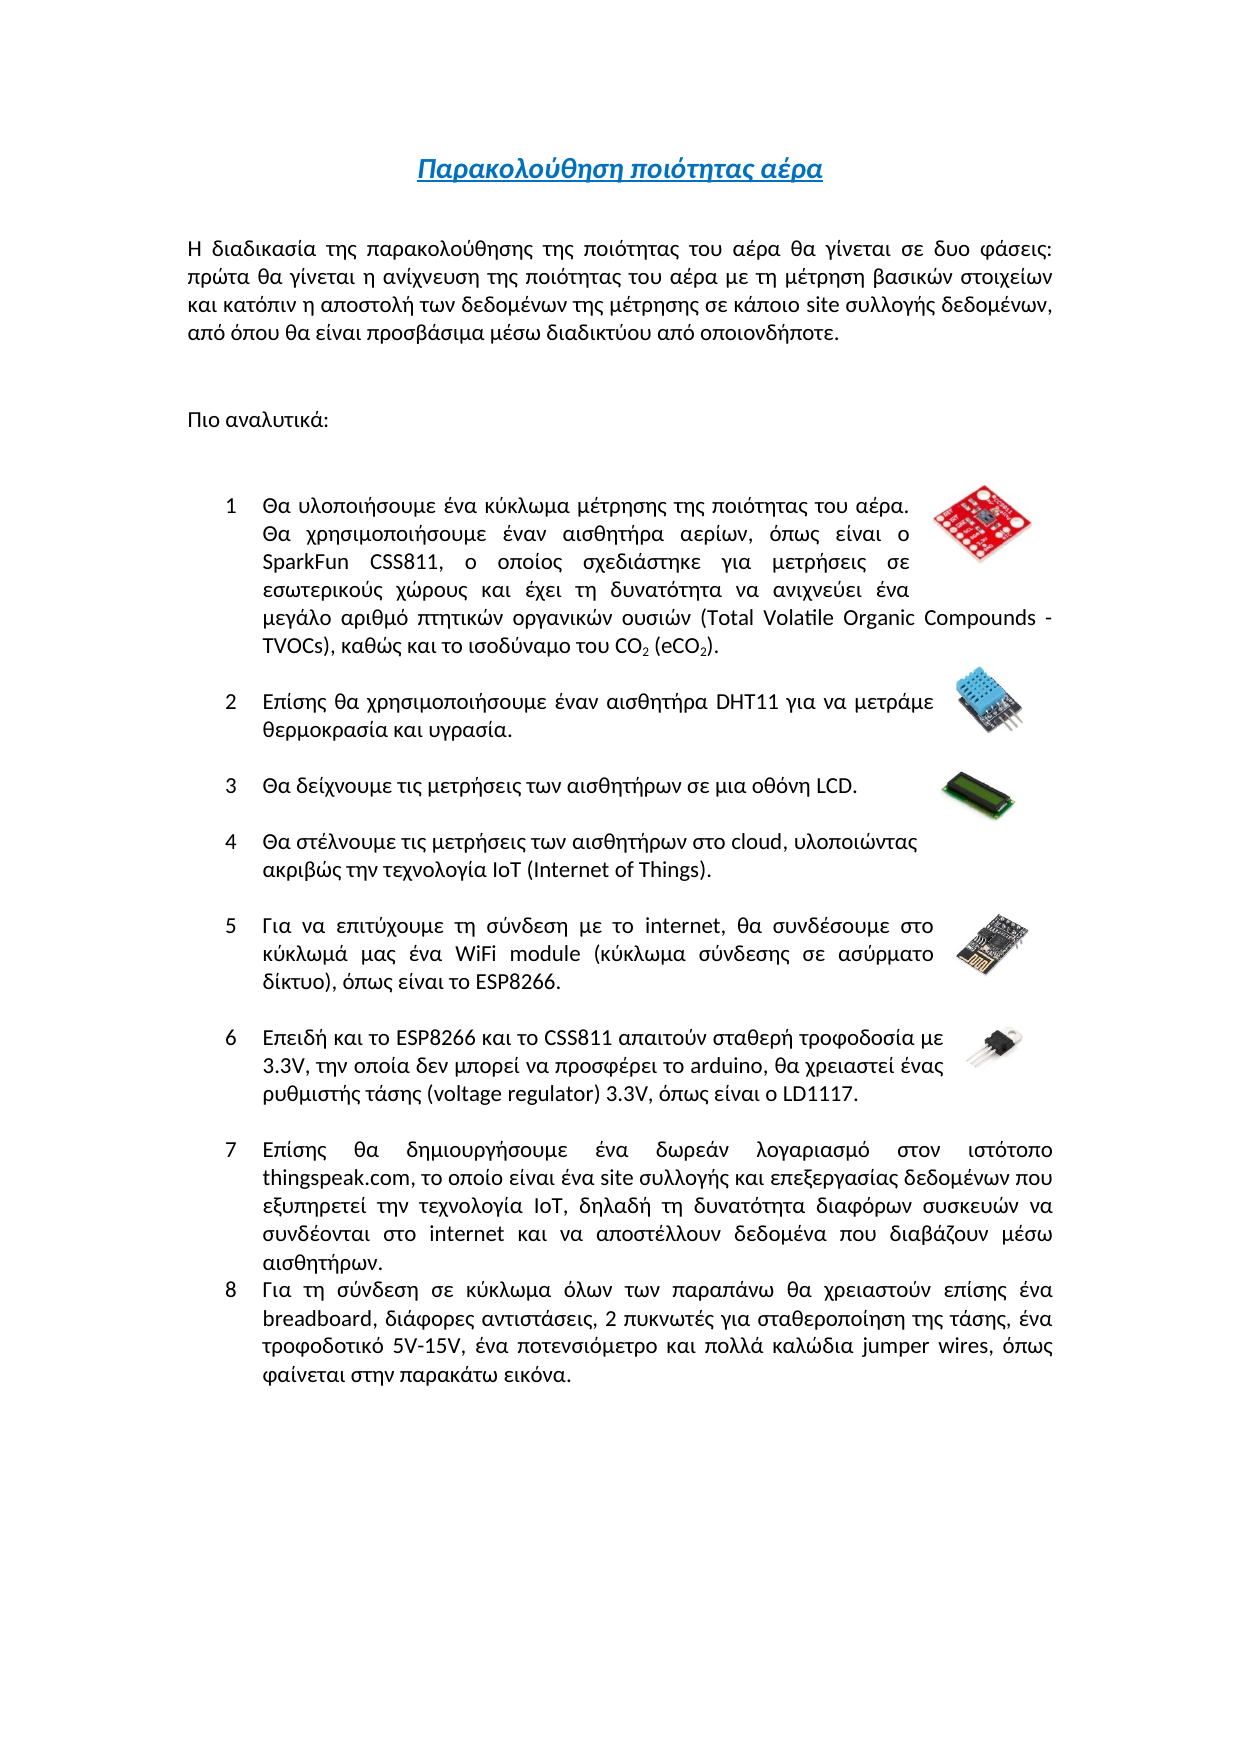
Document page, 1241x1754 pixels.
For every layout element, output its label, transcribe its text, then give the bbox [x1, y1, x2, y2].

picture [928, 470, 1036, 578]
picture [935, 758, 1020, 843]
text Η διαδικασία της παρακολούθησης της ποιότητας του αέρα θα γίνεται σε δυο φάσεις: πρώτα θα γίνεται η ανίχνευση της ποιότητας του αέρα με τη μέτρηση βασικών στοιχείων και κατόπιν η αποστολή των δεδομένων της μέτρησης σε κάποιο site συλλογής δεδομένων, από όπου θα είναι προσβάσιμα μέσω διαδικτύου από οποιονδήποτε. [187, 234, 1053, 346]
list Για να επιτύχουμε τη σύνδεση με το internet, θα συνδέσουμε στο κύκλωμά μας ένα WiFi module (κύκλωμα σύνδεσης σε ασύρματο δίκτυο), όπως είναι το ESP8266. [225, 911, 1053, 995]
list Για τη σύνδεση σε κύκλωμα όλων των παραπάνω θα χρειαστούν επίσης ένα breadboard, διάφορες αντιστάσεις, 2 πυκνωτές για σταθεροποίηση της τάσης, ένα τροφοδοτικό 5V-15V, ένα ποτενσιόμετρο και πολλά καλώδια jumper wires, όπως φαίνεται στην παρακάτω εικόνα. [225, 1276, 1053, 1388]
text Πιο αναλυτικά: [187, 405, 1053, 433]
list Θα υλοποιήσουμε ένα κύκλωμα μέτρησης της ποιότητας του αέρα. Θα χρησιμοποιήσουμε έναν αισθητήρα αερίων, όπως είναι ο SparkFun CSS811, ο οποίος σχεδιάστηκε για μετρήσεις σε εσωτερικούς χώρους και έχει τη δυνατότητα να ανιχνεύει ένα μεγάλο αριθμό πτητικών οργανικών ουσιών (Total Volatile Organic Compounds - TVOCs), καθώς και το ισοδύναμο του CO2 (eCO2). [225, 491, 1053, 659]
list Επειδή και το ESP8266 και το CSS811 απαιτούν σταθερή τροφοδοσία με 3.3V, την οποία δεν μπορεί να προσφέρει το arduino, θα χρειαστεί ένας ρυθμιστής τάσης (voltage regulator) 3.3V, όπως είναι ο LD1117. [225, 1023, 1053, 1107]
picture [952, 905, 1032, 985]
picture [962, 1015, 1026, 1079]
text Παρακολούθηση ποιότητας αέρα [187, 150, 1053, 186]
list Θα δείχνουμε τις μετρήσεις των αισθητήρων σε μια οθόνη LCD. [225, 771, 935, 799]
list Επίσης θα δημιουργήσουμε ένα δωρεάν λογαριασμό στον ιστότοπο thingspeak.com, το οποίο είναι ένα site συλλογής και επεξεργασίας δεδομένων που εξυπηρετεί την τεχνολογία IoT, δηλαδή τη δυνατότητα διαφόρων συσκευών να συνδέονται στο internet και να αποστέλλουν δεδομένα που διαβάζουν μέσω αισθητήρων. [225, 1136, 1053, 1276]
picture [952, 663, 1026, 737]
list Θα στέλνουμε τις μετρήσεις των αισθητήρων στο cloud, υλοποιώντας ακριβώς την τεχνολογία IoT (Internet of Things). [225, 827, 1053, 883]
list Επίσης θα χρησιμοποιήσουμε έναν αισθητήρα DHT11 για να μετράμε θερμοκρασία και υγρασία. [225, 687, 1053, 743]
